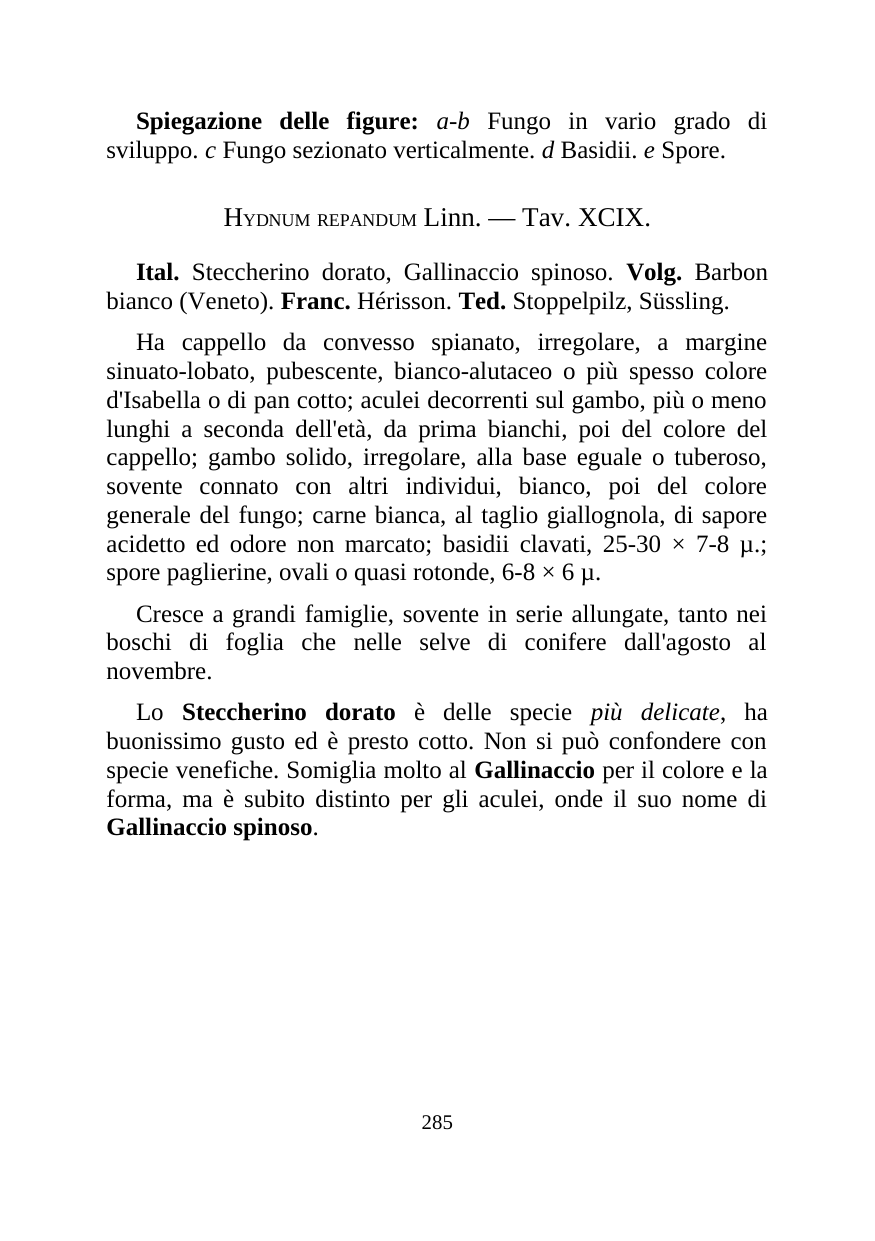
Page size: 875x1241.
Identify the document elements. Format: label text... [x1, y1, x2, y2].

text Hydnum repandum Linn. — Tav. XCIX. [106, 201, 768, 232]
text Lo Steccherino dorato è delle specie più delicate, ha buonissimo gusto ed è presto cotto. Non si può confondere con specie venefiche. Somiglia molto al Gallinaccio per il colore e la forma, ma è subito distinto per gli aculei, onde il suo nome di Gallinaccio spinoso. [106, 697, 768, 841]
text Ha cappello da convesso spianato, irregolare, a margine sinuato-lobato, pubescente, bianco-alutaceo o più spesso colore d'Isabella o di pan cotto; aculei decorrenti sul gambo, più o meno lunghi a seconda dell'età, da prima bianchi, poi del colore del cappello; gambo solido, irregolare, alla base eguale o tuberoso, sovente connato con altri individui, bianco, poi del colore generale del fungo; carne bianca, al taglio giallognola, di sapore acidetto ed odore non marcato; basidii clavati, 25-30 × 7-8 µ.; spore paglierine, ovali o quasi rotonde, 6-8 × 6 µ. [106, 327, 768, 586]
text Cresce a grandi famiglie, sovente in serie allungate, tanto nei boschi di foglia che nelle selve di conifere dall'agosto al novembre. [106, 599, 768, 685]
text Ital. Steccherino dorato, Gallinaccio spinoso. Volg. Barbon bianco (Veneto). Franc. Hérisson. Ted. Stoppelpilz, Süssling. [106, 257, 768, 315]
text Spiegazione delle figure: a-b Fungo in vario grado di sviluppo. c Fungo sezionato verticalmente. d Basidii. e Spore. [106, 106, 768, 164]
